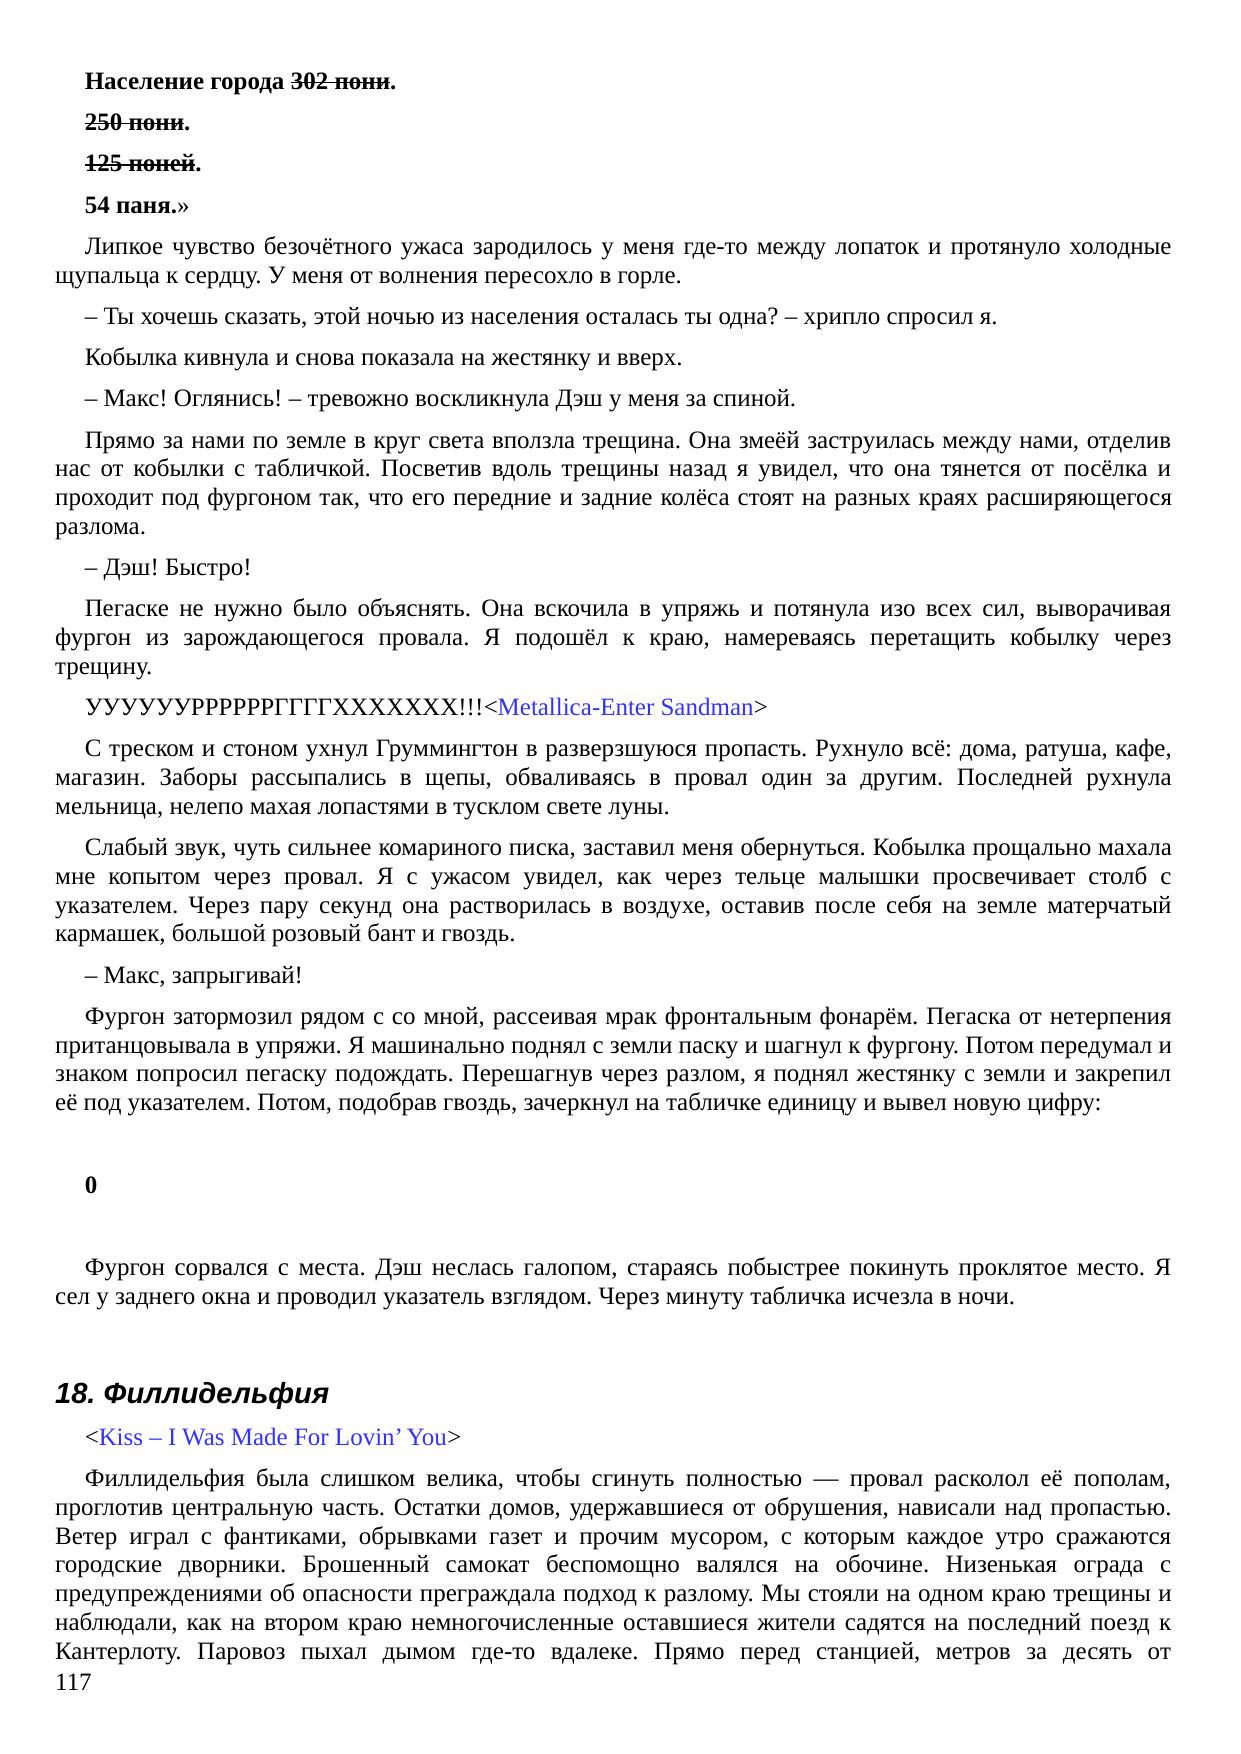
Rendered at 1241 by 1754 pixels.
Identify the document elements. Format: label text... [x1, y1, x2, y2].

text 54 паня.» [55, 190, 1173, 218]
text Фургон затормозил рядом с со мной, рассеивая мрак фронтальным фонарём. Пегаска от нетерпения пританцовывала в упряжи. Я машинально поднял с земли паску и шагнул к фургону. Потом передумал и знаком попросил пегаску подождать. Перешагнув через разлом, я поднял жестянку с земли и закрепил её под указателем. Потом, подобрав гвоздь, зачеркнул на табличке единицу и вывел новую цифру: [55, 1001, 1173, 1116]
text Слабый звук, чуть сильнее комариного писка, заставил меня обернуться. Кобылка прощально махала мне копытом через провал. Я с ужасом увидел, как через тельце малышки просвечивает столб с указателем. Через пару секунд она растворилась в воздухе, оставив после себя на земле матерчатый кармашек, большой розовый бант и гвоздь. [55, 832, 1173, 947]
text Прямо за нами по земле в круг света вползла трещина. Она змеёй заструилась между нами, отделив нас от кобылки с табличкой. Посветив вдоль трещины назад я увидел, что она тянется от посёлка и проходит под фургоном так, что его передние и задние колёса стоят на разных краях расширяющегося разлома. [55, 425, 1173, 540]
text Филлидельфия была слишком велика, чтобы сгинуть полностью — провал расколол её пополам, проглотив центральную часть. Остатки домов, удержавшиеся от обрушения, нависали над пропастью. Ветер играл с фантиками, обрывками газет и прочим мусором, с которым каждое утро сражаются городские дворники. Брошенный самокат беспомощно валялся на обочине. Низенькая ограда с предупреждениями об опасности преграждала подход к разлому. Мы стояли на одном краю трещины и наблюдали, как на втором краю немногочисленные оставшиеся жители садятся на последний поезд к Кантерлоту. Паровоз пыхал дымом где-то вдалеке. Прямо перед станцией, метров за десять от [55, 1463, 1173, 1664]
text <Kiss – I Was Made For Lovin’ You> [55, 1422, 1173, 1451]
text Пегаске не нужно было объяснять. Она вскочила в упряжь и потянула изо всех сил, выворачивая фургон из зарождающегося провала. Я подошёл к краю, намереваясь перетащить кобылку через трещину. [55, 593, 1173, 680]
text – Макс! Оглянись! – тревожно воскликнула Дэш у меня за спиной. [55, 383, 1173, 412]
text С треском и стоном ухнул Груммингтон в разверзшуюся пропасть. Рухнуло всё: дома, ратуша, кафе, магазин. Заборы рассыпались в щепы, обваливаясь в провал один за другим. Последней рухнула мельница, нелепо махая лопастями в тусклом свете луны. [55, 733, 1173, 820]
text Липкое чувство безочётного ужаса зародилось у меня где-то между лопаток и протянуло холодные щупальца к сердцу. У меня от волнения пересохло в горле. [55, 231, 1173, 288]
text 250 пони. [55, 107, 1173, 136]
text Фургон сорвался с места. Дэш неслась галопом, стараясь побыстрее покинуть проклятое место. Я сел у заднего окна и проводил указатель взглядом. Через минуту табличка исчезла в ночи. [55, 1252, 1173, 1310]
text 125 поней. [55, 148, 1173, 177]
text УУУУУУРРРРРРГГГГХХХХХХХ!!!<Metallica-Enter Sandman> [55, 692, 1173, 721]
text Население города 302 пони. [55, 66, 1173, 95]
text – Ты хочешь сказать, этой ночью из населения осталась ты одна? – хрипло спросил я. [55, 301, 1173, 330]
text Кобылка кивнула и снова показала на жестянку и вверх. [55, 342, 1173, 371]
text – Макс, запрыгивай! [55, 960, 1173, 988]
text – Дэш! Быстро! [55, 552, 1173, 581]
text 0 [55, 1170, 1173, 1198]
subtitle 18. Филлидельфия [55, 1376, 1173, 1409]
